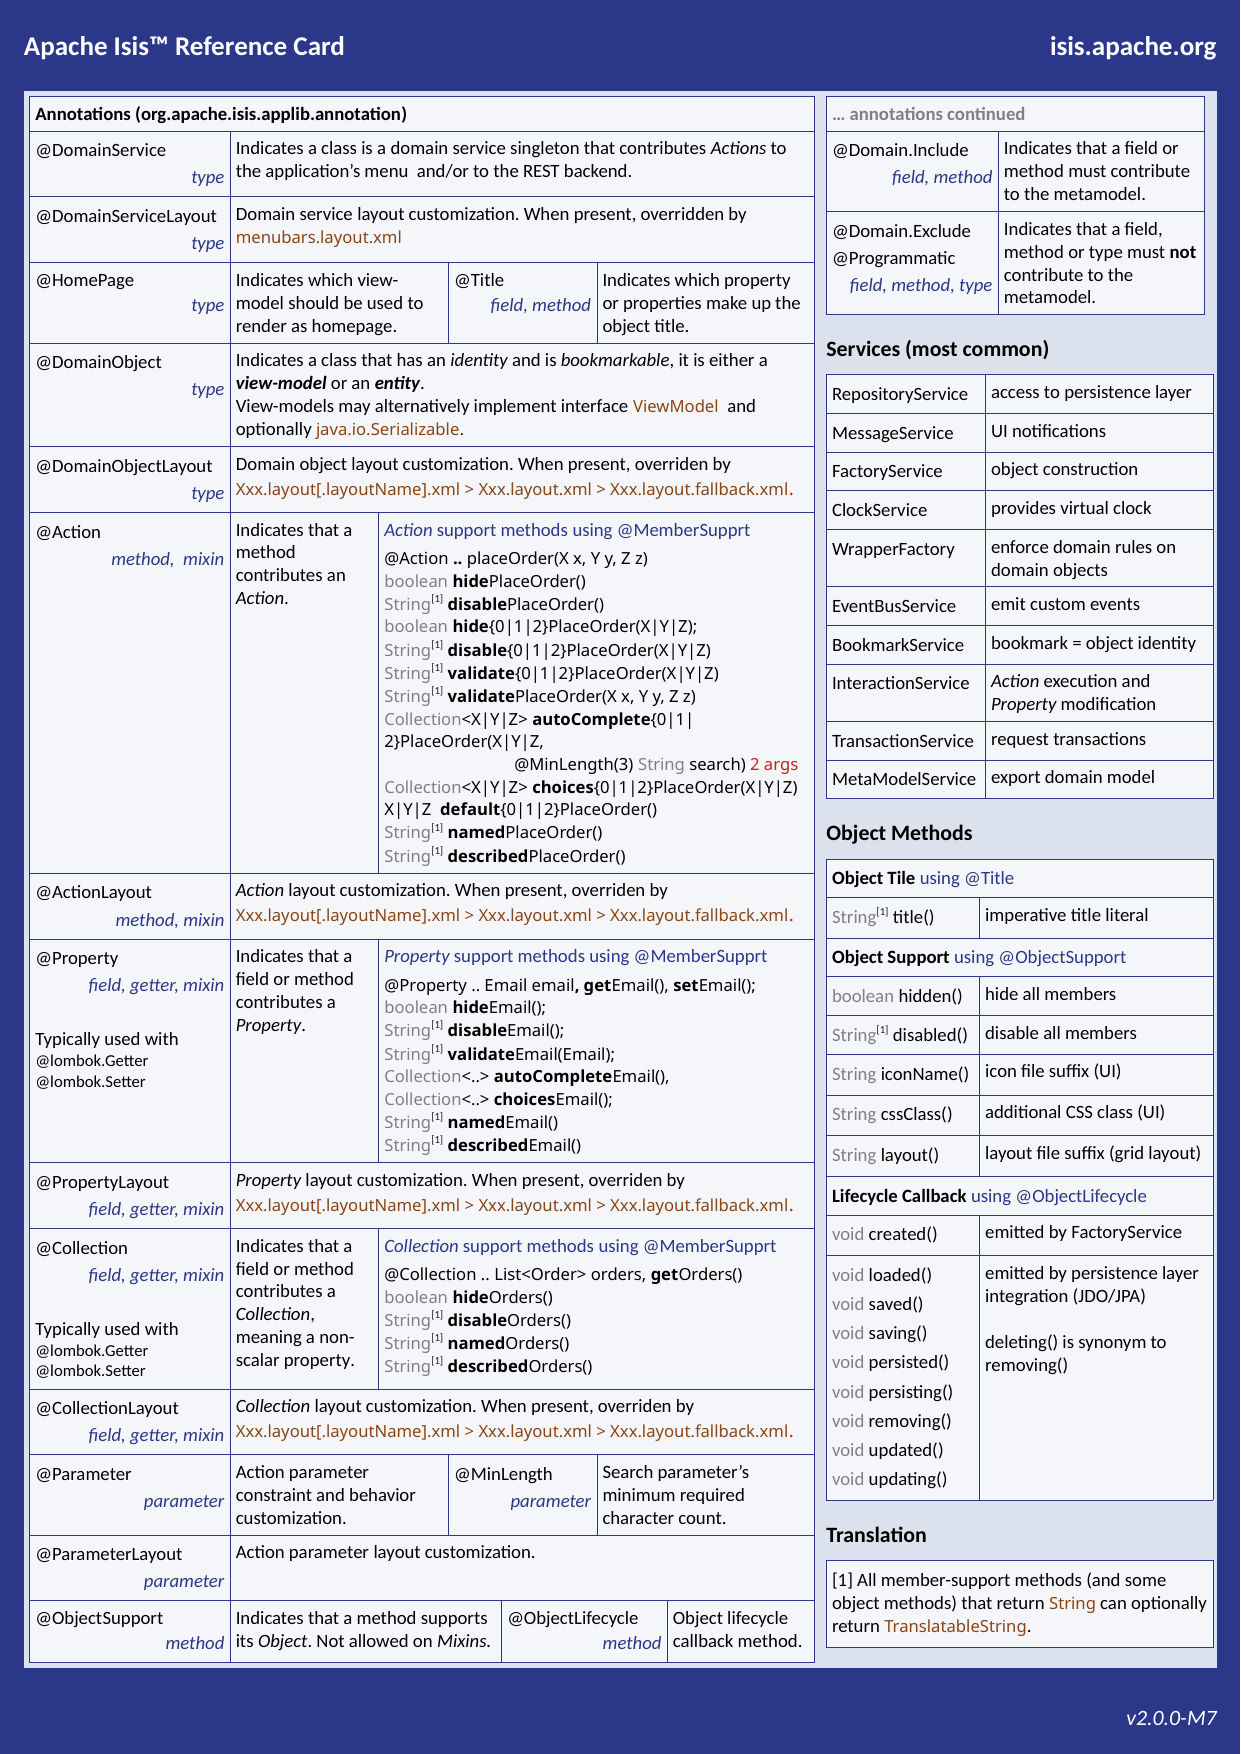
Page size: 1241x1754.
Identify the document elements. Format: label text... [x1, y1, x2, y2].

table_cell emitted by persistence layer integration (JDO/JPA) deleting() is synonym to removing() [980, 1256, 1213, 1500]
table_cell @HomePage type [30, 263, 230, 342]
table_cell Action layout customization. When present, overriden by Xxx.layout[.layoutName].xml > Xxx.layout.xml > Xxx.layout.fallback.xml. [231, 874, 814, 938]
table_header Object Tile using @Title [827, 860, 1213, 897]
table_header RepositoryService [827, 375, 985, 413]
table_cell boolean hidden() [827, 977, 979, 1015]
table_cell @Domain.Include field, method [827, 132, 998, 211]
table_cell UI notifications [986, 414, 1213, 452]
table_cell void created() [827, 1216, 979, 1255]
table_header [24, 91, 820, 1668]
table_cell @DomainObject type [30, 344, 230, 446]
table_cell ClockService [827, 491, 985, 529]
table_header access to persistence layer [986, 375, 1213, 413]
table_cell String layout() [827, 1136, 979, 1176]
table_cell MessageService [827, 414, 985, 452]
table_cell @ObjectSupport method [30, 1601, 230, 1662]
table_cell @DomainObjectLayout type [30, 447, 230, 512]
table_cell Indicates that a field or method contributes a Collection, meaning a non-scalar property. [231, 1229, 378, 1388]
table_cell Property support methods using @MemberSupprt @Property .. Email email, getEmail(), setEmail(); boolean hideEmail(); String[1] disableEmail(); String[1] validateEmail(Email); Collection<..> autoCompleteEmail(), Collection<..> choicesEmail(); String[1] namedEmail() String[1] describedEmail() [379, 940, 814, 1162]
table_header … annotations continued [827, 97, 1204, 131]
table_cell Object Support using @ObjectSupport [827, 939, 1213, 976]
table_cell Property layout customization. When present, overriden by Xxx.layout[.layoutName].xml > Xxx.layout.xml > Xxx.layout.fallback.xml. [231, 1163, 814, 1228]
table_cell @PropertyLayout field, getter, mixin [30, 1163, 230, 1228]
table_cell Indicates that a field or method must contribute to the metamodel. [999, 132, 1204, 211]
table_cell Indicates a class that has an identity and is bookmarkable, it is either a view-model or an entity. View-models may alternatively implement interface ViewModel and optionally java.io.Serializable. [231, 344, 814, 446]
table_cell @Property field, getter, mixin Typically used with @lombok.Getter @lombok.Setter [30, 940, 230, 1162]
table_cell enforce domain rules on domain objects [986, 530, 1213, 586]
table_cell Indicates that a field, method or type must not contribute to the metamodel. [999, 212, 1204, 314]
table_cell Action parameter layout customization. [231, 1536, 814, 1600]
table_cell Object lifecycle callback method. [668, 1601, 814, 1662]
table_cell Domain object layout customization. When present, overriden by Xxx.layout[.layoutName].xml > Xxx.layout.xml > Xxx.layout.fallback.xml. [231, 447, 814, 512]
table_cell TransactionService [827, 722, 985, 760]
table_cell imperative title literal [980, 898, 1213, 938]
table_cell Indicates that a method contributes an Action. [231, 513, 378, 873]
table_cell Action support methods using @MemberSupprt @Action .. placeOrder(X x, Y y, Z z) boolean hidePlaceOrder() String[1] disablePlaceOrder() boolean hide{0|1|2}PlaceOrder(X|Y|Z); String[1] disable{0|1|2}PlaceOrder(X|Y|Z) String[1] validate{0|1|2}PlaceOrder(X|Y|Z) String[1] validatePlaceOrder(X x, Y y, Z z) Collection<X|Y|Z> autoComplete{0|1|2}PlaceOrder(X|Y|Z, @MinLength(3) String search) 2 args Collection<X|Y|Z> choices{0|1|2}PlaceOrder(X|Y|Z) X|Y|Z default{0|1|2}PlaceOrder() String[1] namedPlaceOrder() String[1] describedPlaceOrder() [379, 513, 814, 873]
table_cell Indicates which view-model should be used to render as homepage. [231, 263, 448, 342]
table_cell bookmark = object identity [986, 626, 1213, 664]
table_cell additional CSS class (UI) [980, 1096, 1213, 1135]
table_cell Collection support methods using @MemberSupprt @Collection .. List<Order> orders, getOrders() boolean hideOrders() String[1] disableOrders() String[1] namedOrders() String[1] describedOrders() [379, 1229, 814, 1388]
table_cell provides virtual clock [986, 491, 1213, 529]
table_cell @DomainService type [30, 132, 230, 196]
table_cell Indicates which property or properties make up the object title. [598, 263, 814, 342]
table_cell emitted by FactoryService [980, 1216, 1213, 1255]
table_cell @Title field, method [449, 263, 597, 342]
table_cell String[1] disabled() [827, 1016, 979, 1054]
table_cell icon file suffix (UI) [980, 1055, 1213, 1094]
table_cell Action execution and Property modification [986, 665, 1213, 721]
table_cell request transactions [986, 722, 1213, 760]
table_cell Search parameter’s minimum required character count. [598, 1455, 814, 1534]
table_cell emit custom events [986, 587, 1213, 625]
table_cell @Collection field, getter, mixin Typically used with @lombok.Getter @lombok.Setter [30, 1229, 230, 1388]
table_cell @ObjectLifecycle method [502, 1601, 667, 1662]
table_cell @Parameter parameter [30, 1455, 230, 1534]
table_cell @MinLength parameter [449, 1455, 597, 1534]
table_cell String cssClass() [827, 1096, 979, 1135]
table_cell @Action method, mixin [30, 513, 230, 873]
table_cell Action parameter constraint and behavior customization. [231, 1455, 448, 1534]
table_cell WrapperFactory [827, 530, 985, 586]
table_header Annotations (org.apache.isis.applib.annotation) [30, 97, 814, 131]
table_cell @Domain.Exclude @Programmatic field, method, type [827, 212, 998, 314]
table_cell void loaded() void saved() void saving() void persisted() void persisting() void removing() void updated() void updating() [827, 1256, 979, 1500]
table_cell FactoryService [827, 453, 985, 490]
table_cell export domain model [986, 761, 1213, 798]
table_cell Indicates that a method supports its Object. Not allowed on Mixins. [231, 1601, 501, 1662]
table_cell String[1] title() [827, 898, 979, 938]
table_cell InteractionService [827, 665, 985, 721]
table_header Services (most common) Object Methods Translation [820, 91, 1217, 1668]
table_cell Lifecycle Callback using @ObjectLifecycle [827, 1177, 1213, 1214]
table_cell String iconName() [827, 1055, 979, 1094]
table_header [1] All member-support methods (and some object methods) that return String can optionally return TranslatableString. [827, 1561, 1213, 1647]
table_cell @CollectionLayout field, getter, mixin [30, 1390, 230, 1454]
table_cell @ActionLayout method, mixin [30, 874, 230, 938]
table_cell hide all members [980, 977, 1213, 1015]
table_cell layout file suffix (grid layout) [980, 1136, 1213, 1176]
table_cell @ParameterLayout parameter [30, 1536, 230, 1600]
table_cell Indicates a class is a domain service singleton that contributes Actions to the application’s menu and/or to the REST backend. [231, 132, 814, 196]
table_cell Collection layout customization. When present, overriden by Xxx.layout[.layoutName].xml > Xxx.layout.xml > Xxx.layout.fallback.xml. [231, 1390, 814, 1454]
table_cell Indicates that a field or method contributes a Property. [231, 940, 378, 1162]
table_cell EventBusService [827, 587, 985, 625]
table_cell Domain service layout customization. When present, overridden by menubars.layout.xml [231, 197, 814, 262]
table_cell object construction [986, 453, 1213, 490]
table_cell disable all members [980, 1016, 1213, 1054]
table_cell @DomainServiceLayout type [30, 197, 230, 262]
table_cell MetaModelService [827, 761, 985, 798]
table_cell BookmarkService [827, 626, 985, 664]
